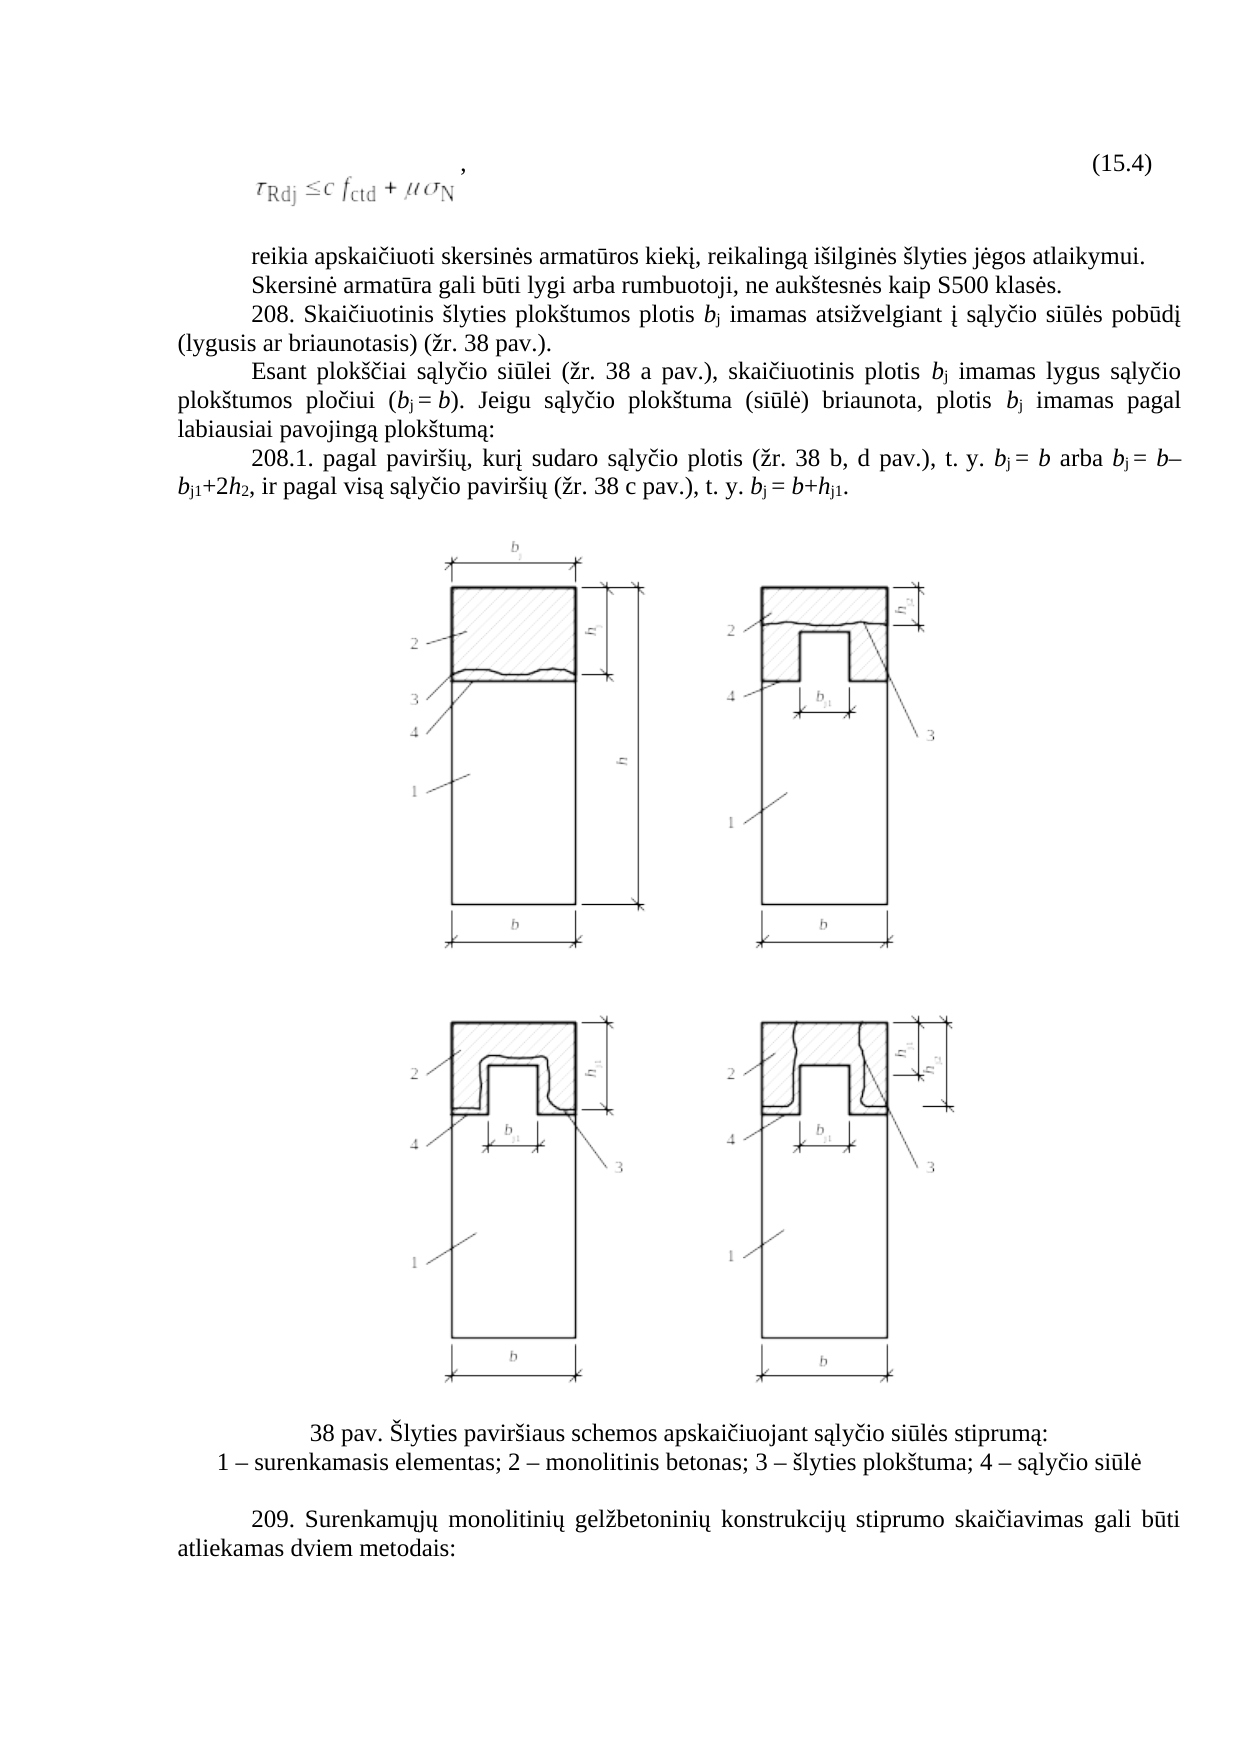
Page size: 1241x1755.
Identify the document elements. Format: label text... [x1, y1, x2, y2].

text 209. Surenkamųjų monolitinių gelžbetoninių konstrukcijų stiprumo skaičiavimas gali būti atliekamas dviem metodais: [177, 1504, 1181, 1562]
text 208.1. pagal paviršių, kurį sudaro sąlyčio plotis (žr. 38 b, d pav.), t. y. bj = b arba bj = b–bj1+2h2, ir pagal visą sąlyčio paviršių (žr. 38 c pav.), t. y. bj = b+hj1. [177, 443, 1181, 500]
text 208. Skaičiuotinis šlyties plokštumos plotis bj imamas atsižvelgiant į sąlyčio siūlės pobūdį (lygusis ar briaunotasis) (žr. 38 pav.). [177, 299, 1181, 356]
text 1 – surenkamasis elementas; 2 – monolitinis betonas; 3 – šlyties plokštuma; 4 – sąlyčio siūlė [177, 1447, 1181, 1476]
text , (15.4) [177, 148, 1181, 213]
text Skersinė armatūra gali būti lygi arba rumbuotoji, ne aukštesnės kaip S500 klasės. [177, 270, 1181, 299]
text 38 pav. Šlyties paviršiaus schemos apskaičiuojant sąlyčio siūlės stiprumą: [177, 1418, 1181, 1447]
text Esant plokščiai sąlyčio siūlei (žr. 38 a pav.), skaičiuotinis plotis bj imamas lygus sąlyčio plokštumos pločiui (bj = b). Jeigu sąlyčio plokštuma (siūlė) briaunota, plotis bj imamas pagal labiausiai pavojingą plokštumą: [177, 356, 1181, 443]
text reikia apskaičiuoti skersinės armatūros kiekį, reikalingą išilginės šlyties jėgos atlaikymui. [177, 241, 1181, 270]
